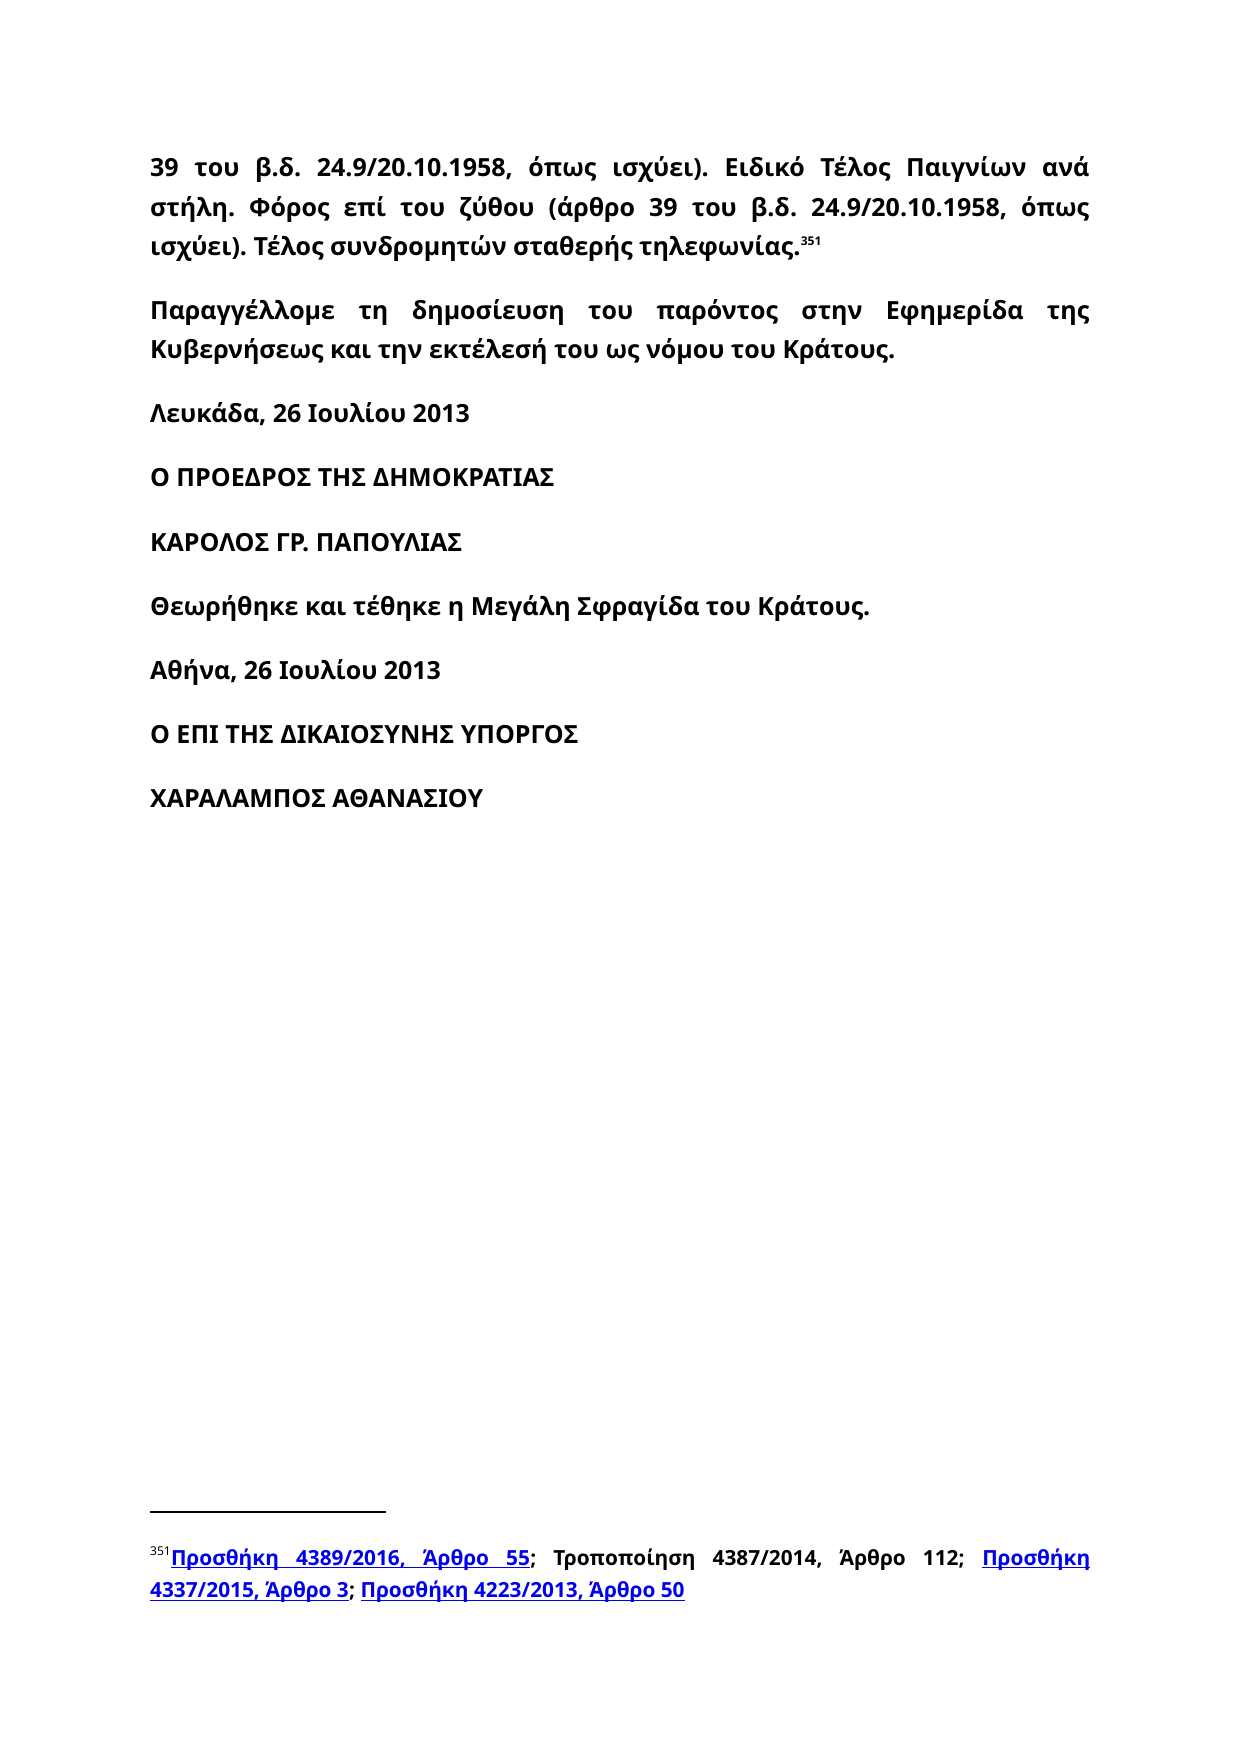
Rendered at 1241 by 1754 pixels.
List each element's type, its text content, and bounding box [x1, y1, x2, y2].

text ΚΑΡΟΛΟΣ ΓΡ. ΠΑΠΟΥΛΙΑΣ [150, 524, 1090, 558]
text Αθήνα, 26 Ιουλίου 2013 [150, 652, 1090, 687]
text ΧΑΡΑΛΑΜΠΟΣ ΑΘΑΝΑΣΙΟΥ [150, 781, 1090, 815]
text Προσθήκη 4389/2016, Άρθρο 55; Τροποποίηση 4387/2014, Άρθρο 112; Προσθήκη 4337/2015, Άρθρο 3; Προσθήκη 4223/2013, Άρθρο 50 [150, 1543, 1090, 1604]
text Ο ΕΠΙ ΤΗΣ ΔΙΚΑΙΟΣΥΝΗΣ ΥΠΟΡΓΟΣ [150, 717, 1090, 751]
text Παραγγέλλομε τη δημοσίευση του παρόντος στην Εφημερίδα της Κυβερνήσεως και την εκτέλεσή του ως νόμου του Κράτους. [150, 292, 1090, 366]
text Θεωρήθηκε και τέθηκε η Μεγάλη Σφραγίδα του Κράτους. [150, 588, 1090, 622]
text Λευκάδα, 26 Ιουλίου 2013 [150, 396, 1090, 430]
text Ο ΠΡΟΕΔΡΟΣ ΤΗΣ ΔΗΜΟΚΡΑΤΙΑΣ [150, 460, 1090, 494]
text 39 του β.δ. 24.9/20.10.1958, όπως ισχύει). Ειδικό Τέλος Παιγνίων ανά στήλη. Φόρος επί του ζύθου (άρθρο 39 του β.δ. 24.9/20.10.1958, όπως ισχύει). Τέλος συνδρομητών σταθερής τηλεφωνίας. [150, 150, 1090, 262]
